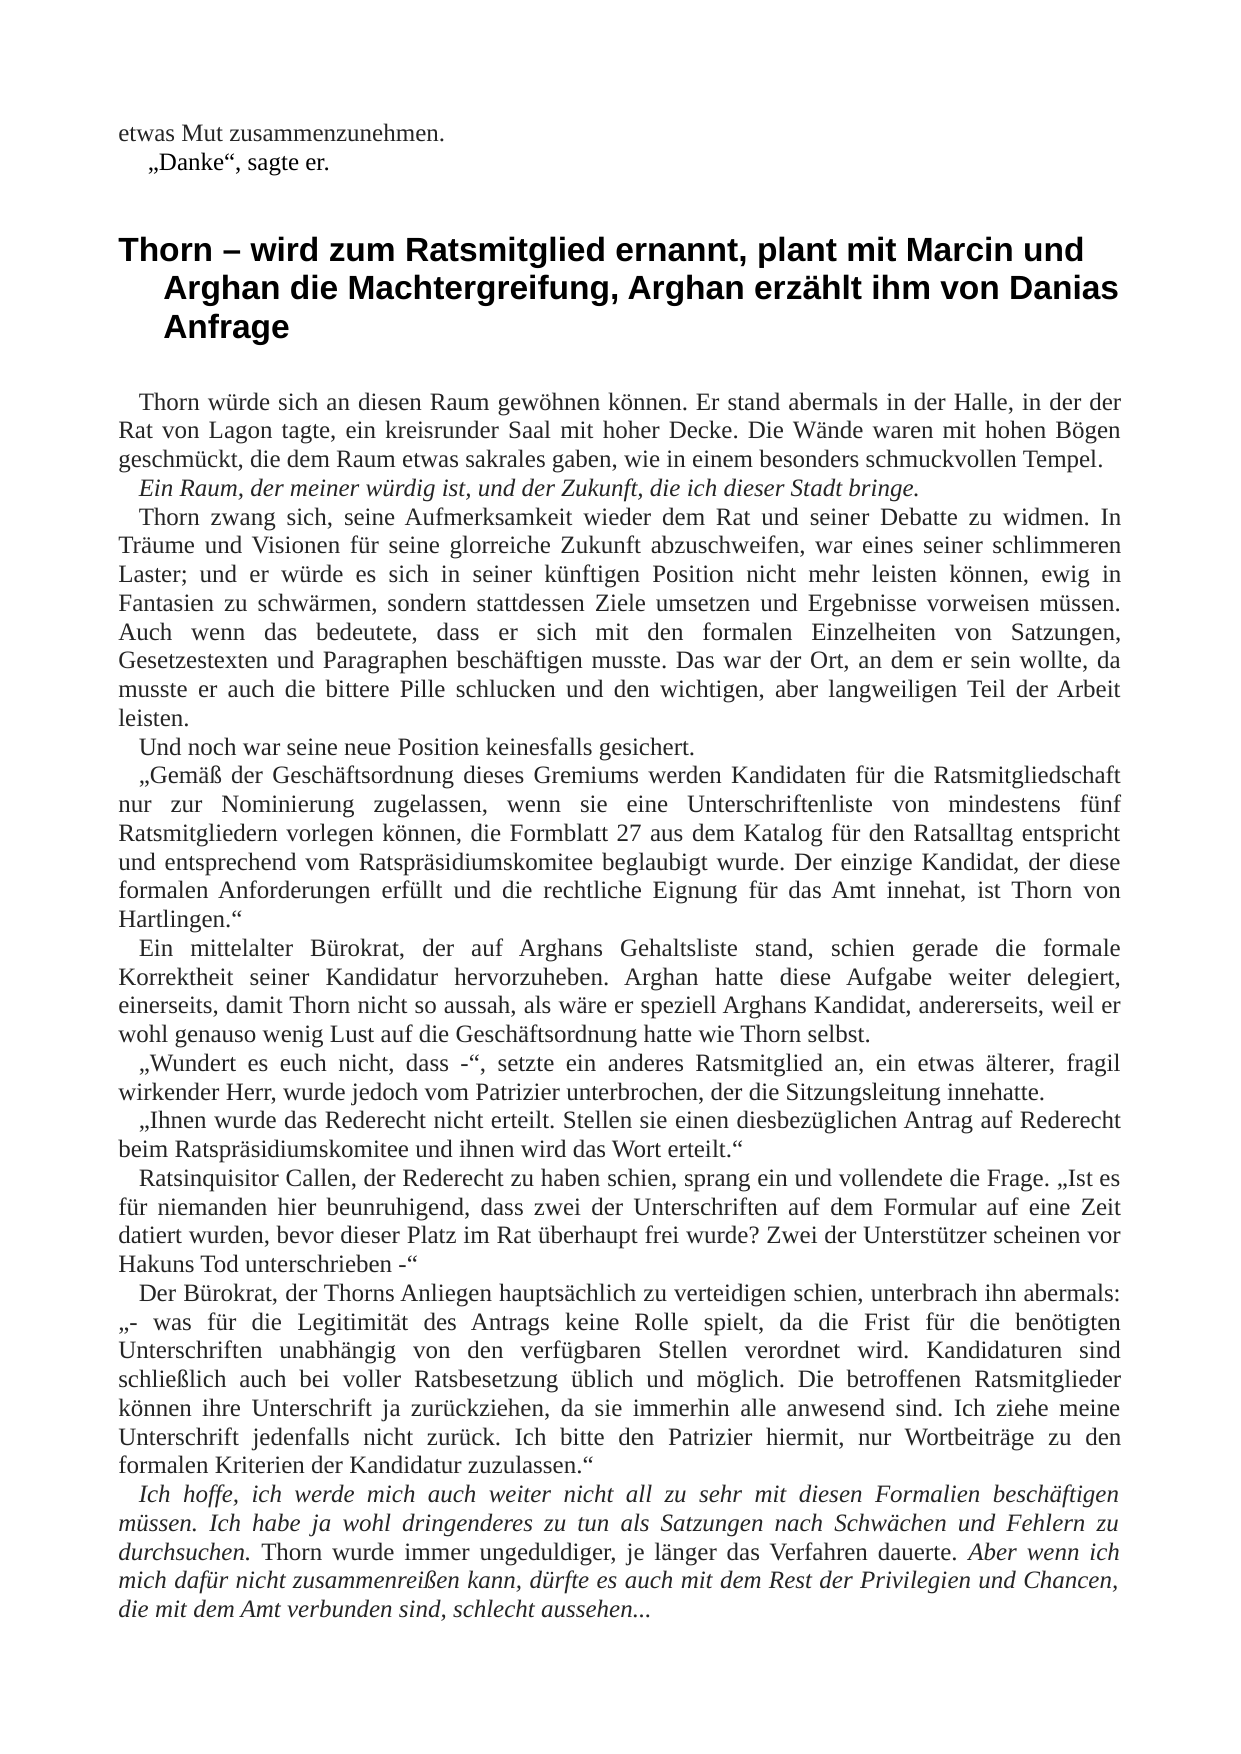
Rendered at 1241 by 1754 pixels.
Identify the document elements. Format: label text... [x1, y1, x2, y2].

subtitle Thorn – wird zum Ratsmitglied ernannt, plant mit Marcin und Arghan die Machtergreifung, Arghan erzählt ihm von Danias Anfrage [118, 229, 1122, 345]
text „Wundert es euch nicht, dass -“, setzte ein anderes Ratsmitglied an, ein etwas älterer, fragil wirkender Herr, wurde jedoch vom Patrizier unterbrochen, der die Sitzungsleitung innehatte. [118, 1048, 1122, 1105]
text Und noch war seine neue Position keinesfalls gesichert. [118, 732, 1122, 760]
text Ich hoffe, ich werde mich auch weiter nicht all zu sehr mit diesen Formalien beschäftigen müssen. Ich habe ja wohl dringenderes zu tun als Satzungen nach Schwächen und Fehlern zu durchsuchen. Thorn wurde immer ungeduldiger, je länger das Verfahren dauerte. Aber wenn ich mich dafür nicht zusammenreißen kann, dürfte es auch mit dem Rest der Privilegien und Chancen, die mit dem Amt verbunden sind, schlecht aussehen... [118, 1479, 1122, 1623]
text „Gemäß der Geschäftsordnung dieses Gremiums werden Kandidaten für die Ratsmitgliedschaft nur zur Nominierung zugelassen, wenn sie eine Unterschriftenliste von mindestens fünf Ratsmitgliedern vorlegen können, die Formblatt 27 aus dem Katalog für den Ratsalltag entspricht und entsprechend vom Ratspräsidiumskomitee beglaubigt wurde. Der einzige Kandidat, der diese formalen Anforderungen erfüllt und die rechtliche Eignung für das Amt innehat, ist Thorn von Hartlingen.“ [118, 760, 1122, 933]
text Thorn würde sich an diesen Raum gewöhnen können. Er stand abermals in der Halle, in der der Rat von Lagon tagte, ein kreisrunder Saal mit hoher Decke. Die Wände waren mit hohen Bögen geschmückt, die dem Raum etwas sakrales gaben, wie in einem besonders schmuckvollen Tempel. [118, 387, 1122, 473]
text „Danke“, sagte er. [118, 147, 1122, 176]
text Ratsinquisitor Callen, der Rederecht zu haben schien, sprang ein und vollendete die Frage. „Ist es für niemanden hier beunruhigend, dass zwei der Unterschriften auf dem Formular auf eine Zeit datiert wurden, bevor dieser Platz im Rat überhaupt frei wurde? Zwei der Unterstützer scheinen vor Hakuns Tod unterschrieben -“ [118, 1163, 1122, 1278]
text Ein mittelalter Bürokrat, der auf Arghans Gehaltsliste stand, schien gerade die formale Korrektheit seiner Kandidatur hervorzuheben. Arghan hatte diese Aufgabe weiter delegiert, einerseits, damit Thorn nicht so aussah, als wäre er speziell Arghans Kandidat, andererseits, weil er wohl genauso wenig Lust auf die Geschäftsordnung hatte wie Thorn selbst. [118, 933, 1122, 1048]
text Ein Raum, der meiner würdig ist, und der Zukunft, die ich dieser Stadt bringe. [118, 473, 1122, 502]
text „Ihnen wurde das Rederecht nicht erteilt. Stellen sie einen diesbezüglichen Antrag auf Rederecht beim Ratspräsidiumskomitee und ihnen wird das Wort erteilt.“ [118, 1105, 1122, 1163]
text etwas Mut zusammenzunehmen. [118, 118, 1122, 147]
text Der Bürokrat, der Thorns Anliegen hauptsächlich zu verteidigen schien, unterbrach ihn abermals: „- was für die Legitimität des Antrags keine Rolle spielt, da die Frist für die benötigten Unterschriften unabhängig von den verfügbaren Stellen verordnet wird. Kandidaturen sind schließlich auch bei voller Ratsbesetzung üblich und möglich. Die betroffenen Ratsmitglieder können ihre Unterschrift ja zurückziehen, da sie immerhin alle anwesend sind. Ich ziehe meine Unterschrift jedenfalls nicht zurück. Ich bitte den Patrizier hiermit, nur Wortbeiträge zu den formalen Kriterien der Kandidatur zuzulassen.“ [118, 1278, 1122, 1479]
text Thorn zwang sich, seine Aufmerksamkeit wieder dem Rat und seiner Debatte zu widmen. In Träume und Visionen für seine glorreiche Zukunft abzuschweifen, war eines seiner schlimmeren Laster; und er würde es sich in seiner künftigen Position nicht mehr leisten können, ewig in Fantasien zu schwärmen, sondern stattdessen Ziele umsetzen und Ergebnisse vorweisen müssen. Auch wenn das bedeutete, dass er sich mit den formalen Einzelheiten von Satzungen, Gesetzestexten und Paragraphen beschäftigen musste. Das war der Ort, an dem er sein wollte, da musste er auch die bittere Pille schlucken und den wichtigen, aber langweiligen Teil der Arbeit leisten. [118, 502, 1122, 732]
